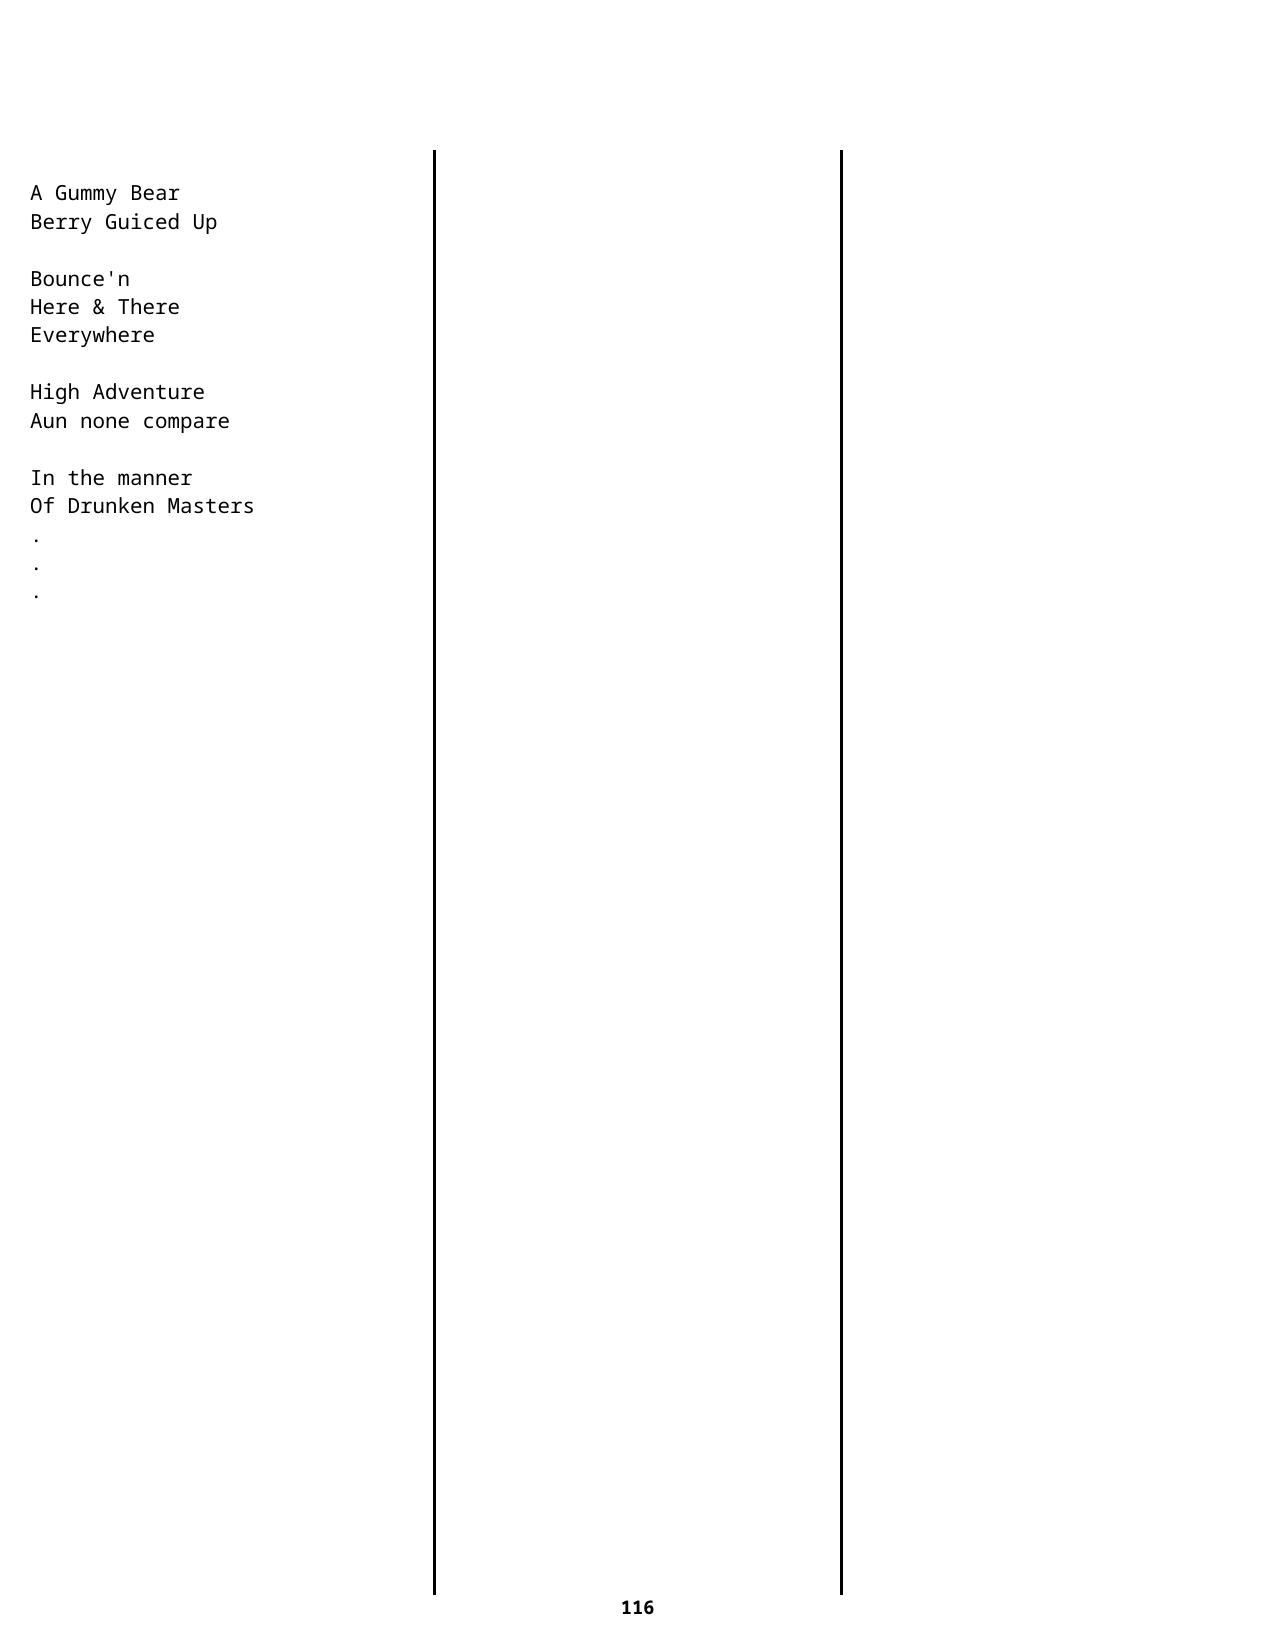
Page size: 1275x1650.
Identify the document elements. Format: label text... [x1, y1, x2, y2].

text Of Drunken Masters [30, 491, 431, 520]
text Here & There [30, 292, 431, 321]
text . [30, 577, 431, 605]
text . [30, 548, 431, 577]
text Bounce'n [30, 264, 431, 292]
text . [30, 520, 431, 548]
text High Adventure [30, 377, 431, 406]
text Berry Guiced Up [30, 207, 431, 235]
text A Gummy Bear [30, 178, 431, 207]
text Aun none compare [30, 406, 431, 434]
text In the manner [30, 463, 431, 491]
text Everywhere [30, 321, 431, 349]
